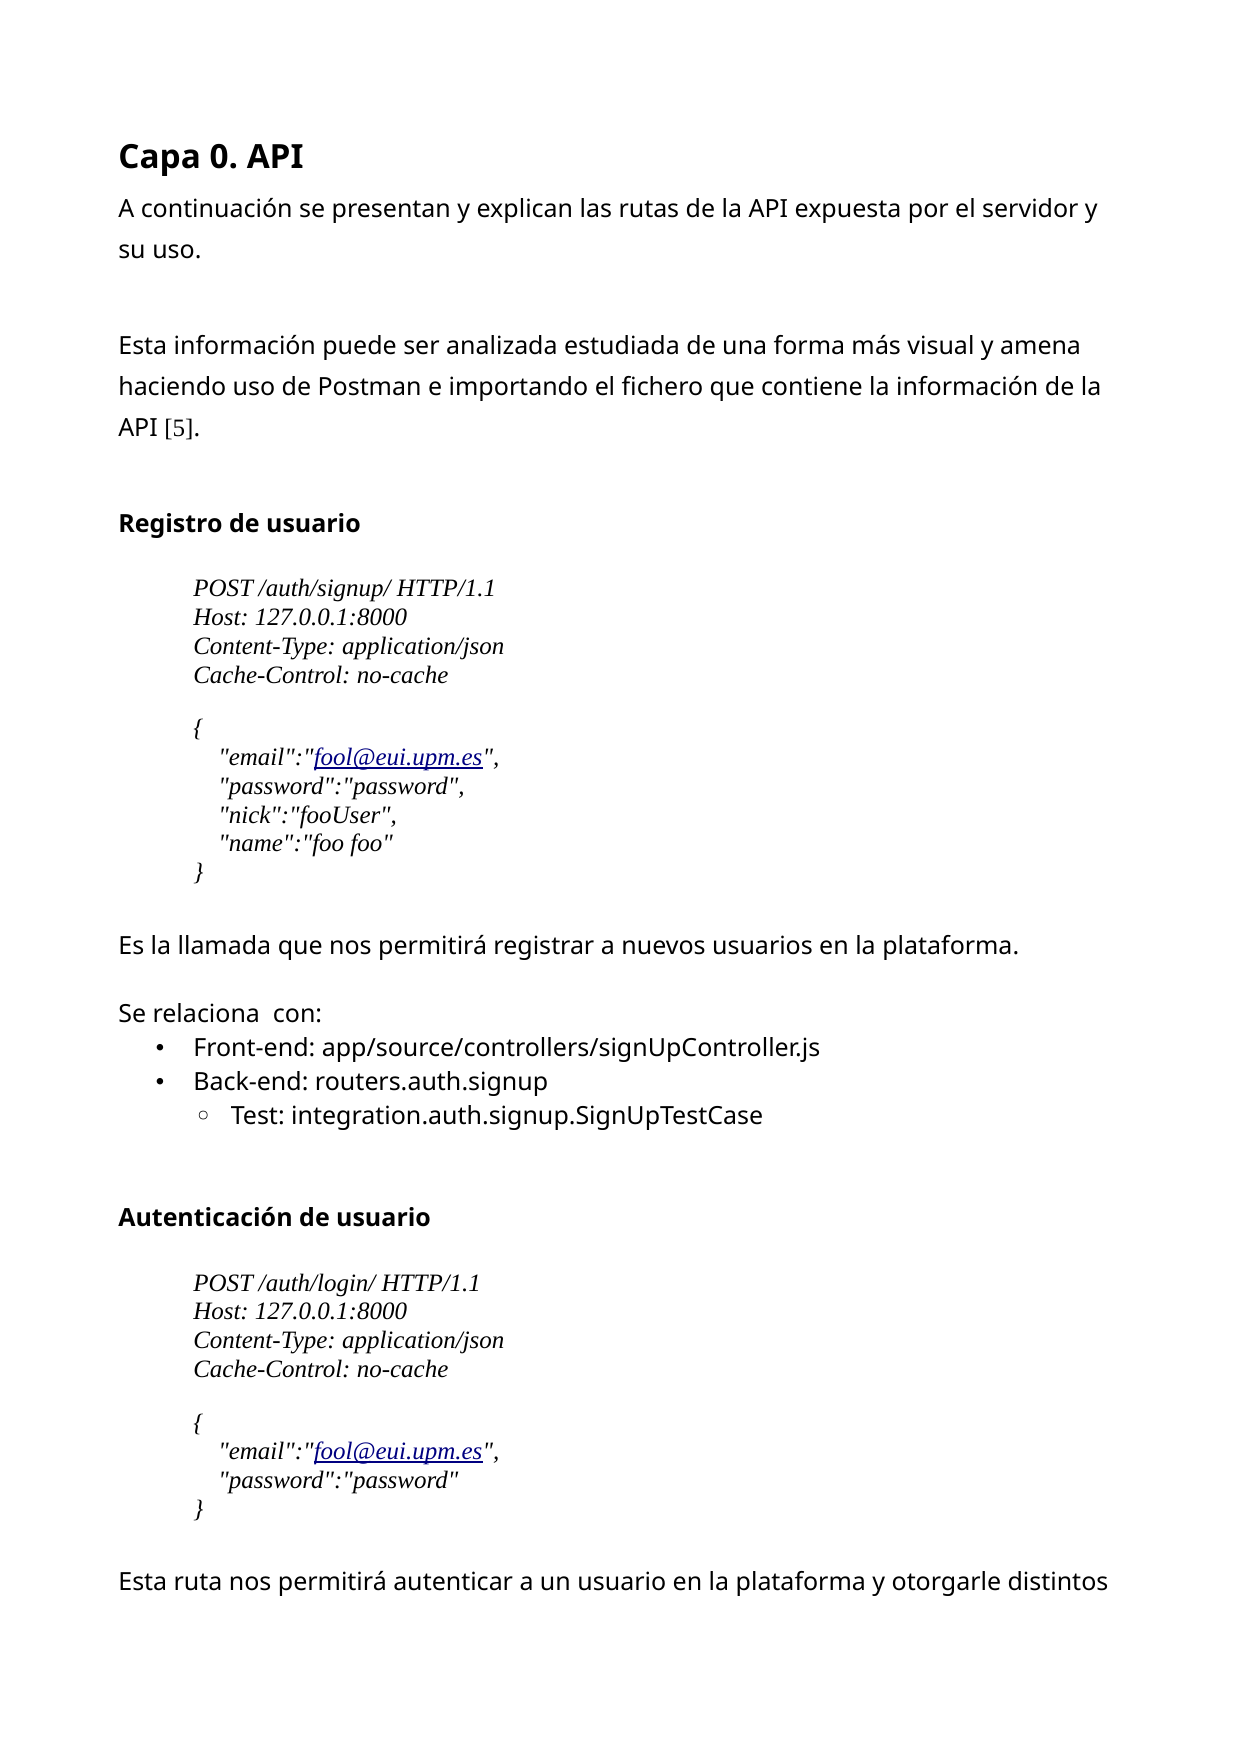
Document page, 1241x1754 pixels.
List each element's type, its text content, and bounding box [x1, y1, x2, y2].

text { "email":"fool@eui.upm.es", "password":"password" } [193, 1408, 1122, 1551]
list Test: integration.auth.signup.SignUpTestCase [193, 1098, 1122, 1132]
text Esta información puede ser analizada estudiada de una forma más visual y amena haciendo uso de Postman e importando el fichero que contiene la información de la API [5]. [118, 328, 1122, 443]
subtitle Capa 0. API [118, 133, 1122, 178]
text POST /auth/login/ HTTP/1.1 Host: 127.0.0.1:8000 Content-Type: application/json Cache-Control: no-cache [193, 1268, 1122, 1383]
text POST /auth/signup/ HTTP/1.1 Host: 127.0.0.1:8000 Content-Type: application/json Cache-Control: no-cache [193, 573, 1019, 688]
text Registro de usuario [118, 465, 1122, 540]
text Esta ruta nos permitirá autenticar a un usuario en la plataforma y otorgarle distintos [118, 1564, 1122, 1598]
list Back-end: routers.auth.signup [156, 1063, 1122, 1098]
text Es la llamada que nos permitirá registrar a nuevos usuarios en la plataforma. [118, 927, 1122, 961]
list Front-end: app/source/controllers/signUpController.js [156, 1029, 1122, 1063]
text Autenticación de usuario [118, 1200, 1122, 1234]
text { "email":"fool@eui.upm.es", "password":"password", "nick":"fooUser", "name":"foo foo" } [193, 713, 1019, 915]
text A continuación se presentan y explican las rutas de la API expuesta por el servidor y su uso. [118, 191, 1122, 306]
text Se relaciona con: [118, 995, 1122, 1029]
